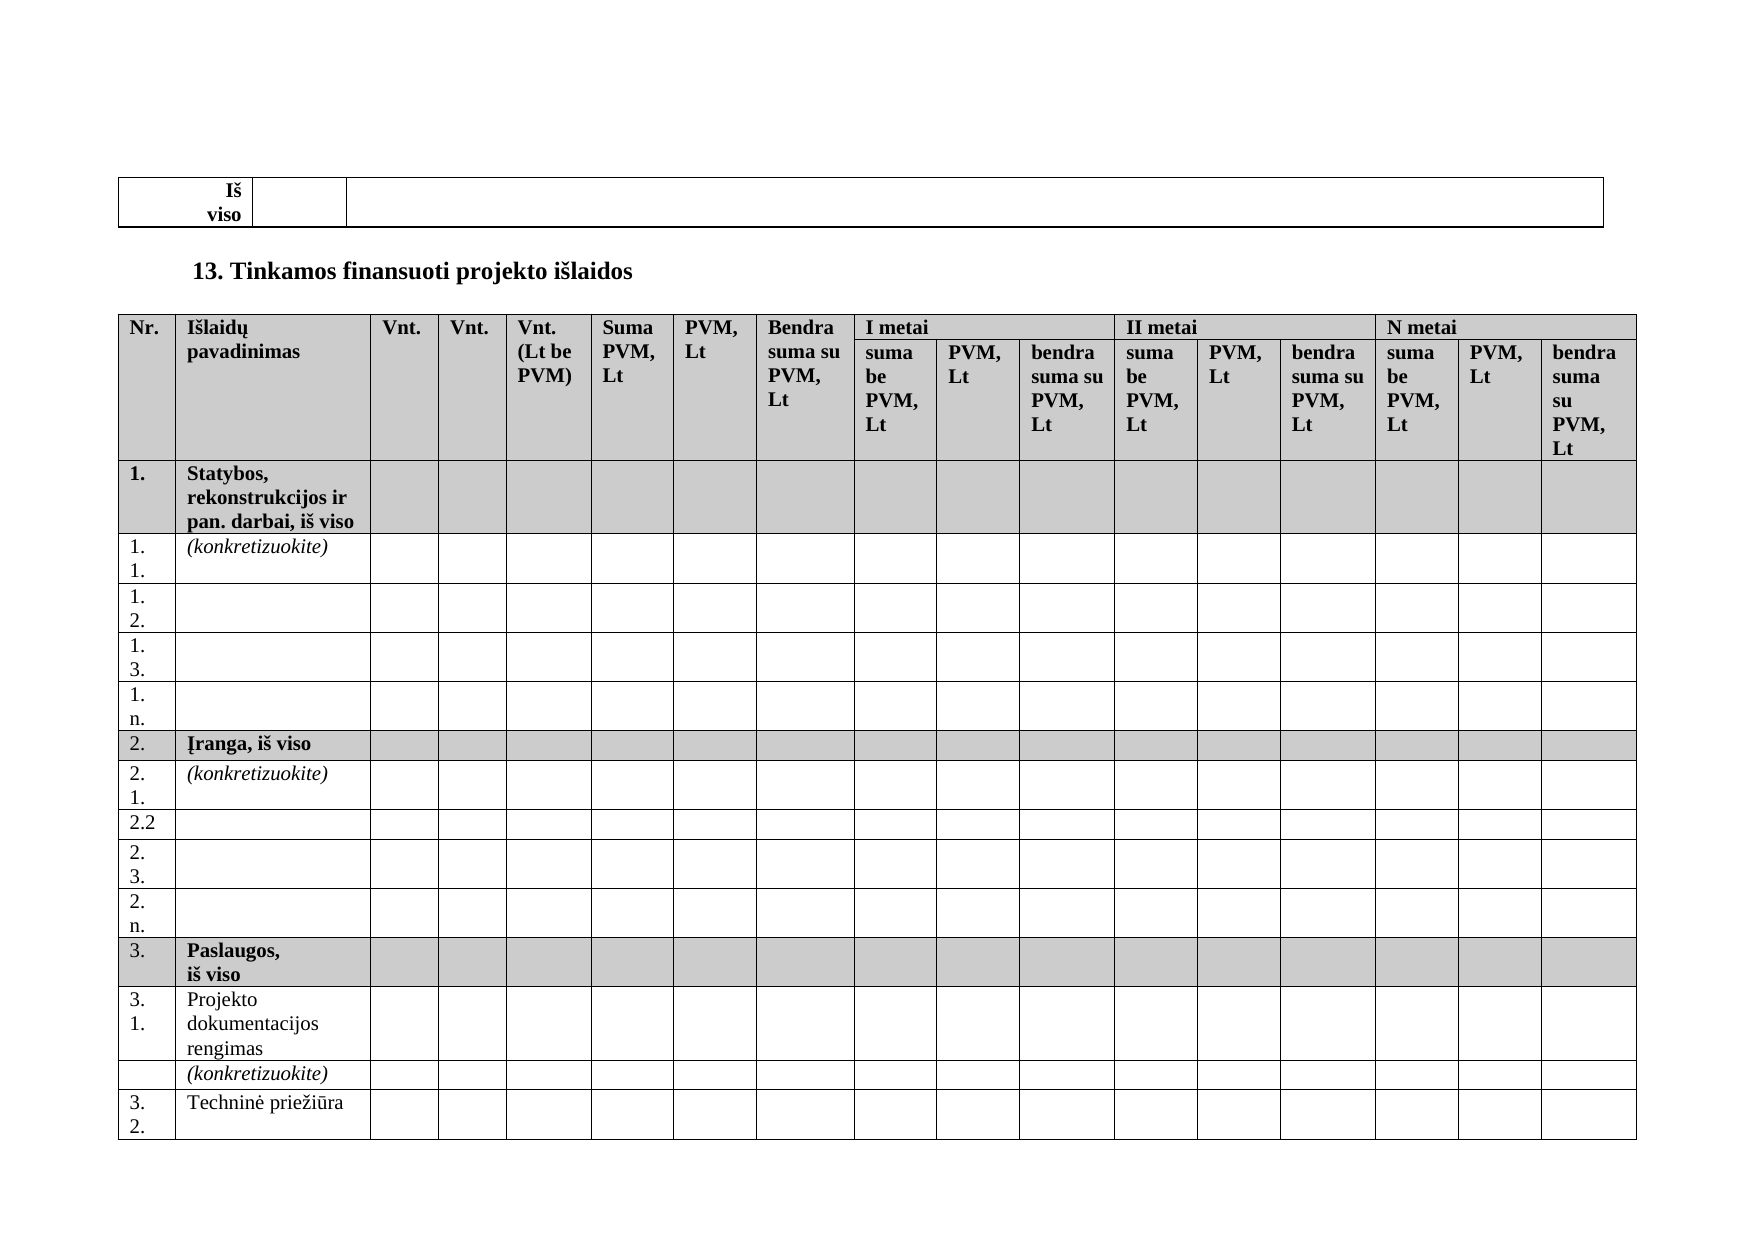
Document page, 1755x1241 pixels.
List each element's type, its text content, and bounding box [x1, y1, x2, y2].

table_cell [439, 633, 506, 681]
table_cell [1281, 1061, 1375, 1089]
table_cell [371, 1090, 438, 1138]
table_cell [855, 1090, 936, 1138]
table_cell [507, 938, 591, 986]
table_cell [1542, 761, 1636, 809]
table_cell [592, 938, 673, 986]
table_cell [176, 889, 370, 937]
table_cell 2. 1. [119, 761, 175, 809]
table_cell 2.2 [119, 810, 175, 839]
table_cell [1376, 840, 1458, 888]
table_cell Paslaugos, iš viso [176, 938, 370, 986]
table_cell [1020, 461, 1114, 533]
table_cell [371, 761, 438, 809]
table_cell [1459, 682, 1541, 730]
table_cell [1020, 889, 1114, 937]
table_cell [439, 682, 506, 730]
table_cell [1376, 534, 1458, 582]
table_cell [855, 1061, 936, 1089]
table_header PVM, Lt [674, 315, 756, 460]
table_cell [592, 761, 673, 809]
table_cell [1459, 731, 1541, 760]
table_cell [507, 987, 591, 1059]
table_cell [1198, 1090, 1280, 1138]
table_cell [176, 584, 370, 632]
table_cell [1115, 840, 1197, 888]
table_cell [371, 987, 438, 1059]
table_cell [1604, 177, 1636, 226]
table_cell [1281, 840, 1375, 888]
table_cell [1198, 761, 1280, 809]
table_cell [1376, 633, 1458, 681]
table_cell [1376, 461, 1458, 533]
table_cell [176, 682, 370, 730]
table_cell [937, 534, 1019, 582]
table_header N metai [1376, 315, 1636, 339]
table_cell [1281, 461, 1375, 533]
table_cell [1376, 761, 1458, 809]
table_cell [439, 1090, 506, 1138]
table_cell [439, 731, 506, 760]
table_cell 1. n. [119, 682, 175, 730]
table_cell (konkretizuokite) [176, 1061, 370, 1089]
table_cell [1115, 534, 1197, 582]
table_cell [1459, 534, 1541, 582]
table_cell [674, 731, 756, 760]
table_cell [439, 938, 506, 986]
table_cell [937, 1061, 1019, 1089]
table_header Bendra suma su PVM, Lt [757, 315, 854, 460]
table_cell [1542, 1090, 1636, 1138]
table_cell [855, 731, 936, 760]
table_cell [507, 810, 591, 839]
table_cell PVM, Lt [937, 340, 1019, 460]
table_cell 3. 2. [119, 1090, 175, 1138]
table_cell [855, 682, 936, 730]
table_cell [674, 1061, 756, 1089]
table_cell [1115, 731, 1197, 760]
table_cell [674, 534, 756, 582]
table_cell [855, 584, 936, 632]
table_cell [592, 987, 673, 1059]
table_cell [1198, 938, 1280, 986]
table_cell [439, 584, 506, 632]
table_header Vnt. (Lt be PVM) [507, 315, 591, 460]
table_cell [439, 1061, 506, 1089]
table_header II metai [1115, 315, 1375, 339]
table_cell [1115, 810, 1197, 839]
table_cell [674, 761, 756, 809]
table_cell [1281, 761, 1375, 809]
table_cell [1198, 810, 1280, 839]
text 13. Tinkamos finansuoti projekto išlaidos [118, 256, 1636, 285]
table_cell [1376, 889, 1458, 937]
table_cell [1115, 633, 1197, 681]
table_cell [371, 682, 438, 730]
table_cell suma be PVM, Lt [1115, 340, 1197, 460]
table_cell [937, 461, 1019, 533]
table_cell [757, 810, 854, 839]
table_cell [371, 633, 438, 681]
table_cell [1198, 889, 1280, 937]
table_cell [1542, 1061, 1636, 1089]
table_cell [1198, 987, 1280, 1059]
table_cell [1198, 731, 1280, 760]
table_cell [1198, 461, 1280, 533]
table_cell [1376, 987, 1458, 1059]
table_cell [1376, 682, 1458, 730]
table_cell [1020, 682, 1114, 730]
table_cell [1459, 987, 1541, 1059]
table_cell [1459, 840, 1541, 888]
table_cell [592, 584, 673, 632]
table_cell [371, 1061, 438, 1089]
table_cell [1198, 584, 1280, 632]
table_cell [1542, 810, 1636, 839]
table_cell suma be PVM, Lt [855, 340, 936, 460]
table_cell 2. n. [119, 889, 175, 937]
table_cell [855, 461, 936, 533]
table_cell [937, 987, 1019, 1059]
table_cell [757, 889, 854, 937]
table_cell [1376, 1061, 1458, 1089]
table_cell [674, 584, 756, 632]
table_header Vnt. [371, 315, 438, 460]
table_cell 3. 1. [119, 987, 175, 1059]
table_cell [674, 682, 756, 730]
table_cell [757, 1061, 854, 1089]
table_cell [1459, 810, 1541, 839]
table_cell [1459, 889, 1541, 937]
table_cell [592, 889, 673, 937]
table_cell [757, 534, 854, 582]
table_cell [1542, 938, 1636, 986]
table_header Vnt. [439, 315, 506, 460]
table_cell [1115, 938, 1197, 986]
table_cell [1020, 534, 1114, 582]
table_cell [1542, 682, 1636, 730]
table_cell [347, 178, 1603, 226]
table_cell [1198, 534, 1280, 582]
table_cell [1376, 731, 1458, 760]
table_header Išlaidų pavadinimas [176, 315, 370, 460]
table_cell [757, 682, 854, 730]
table_cell [1459, 633, 1541, 681]
table_cell [937, 810, 1019, 839]
table_cell [507, 461, 591, 533]
table_cell [592, 534, 673, 582]
table_cell [674, 461, 756, 533]
table_cell [507, 1090, 591, 1138]
table_cell 2. 3. [119, 840, 175, 888]
table_cell [592, 682, 673, 730]
table_cell [371, 461, 438, 533]
table_cell [1115, 987, 1197, 1059]
table_cell [757, 633, 854, 681]
table_cell [1020, 1090, 1114, 1138]
table_cell [253, 178, 346, 226]
table_cell [855, 938, 936, 986]
table_header Nr. [119, 315, 175, 460]
table_cell [176, 633, 370, 681]
table_cell [1198, 840, 1280, 888]
table_cell [757, 1090, 854, 1138]
table_cell [1115, 1061, 1197, 1089]
table_cell [371, 889, 438, 937]
table_cell [507, 682, 591, 730]
table_cell [1281, 534, 1375, 582]
table_cell [1459, 938, 1541, 986]
table_cell [176, 840, 370, 888]
table_cell Statybos, rekonstrukcijos ir pan. darbai, iš viso [176, 461, 370, 533]
table_cell [1020, 633, 1114, 681]
table_cell [507, 889, 591, 937]
table_cell [855, 840, 936, 888]
table_cell [1020, 731, 1114, 760]
table_cell [937, 938, 1019, 986]
table_cell [592, 1090, 673, 1138]
table_cell [439, 810, 506, 839]
table_cell [371, 731, 438, 760]
table_cell [507, 761, 591, 809]
table_cell [507, 1061, 591, 1089]
table_cell [674, 1090, 756, 1138]
table_cell [757, 461, 854, 533]
table_cell [439, 840, 506, 888]
table_cell [1459, 761, 1541, 809]
table_cell [757, 731, 854, 760]
table_cell [674, 840, 756, 888]
table_cell [439, 987, 506, 1059]
table_cell [1281, 584, 1375, 632]
table_cell [937, 633, 1019, 681]
table_cell [1281, 987, 1375, 1059]
table_cell [937, 889, 1019, 937]
table_cell [507, 731, 591, 760]
table_cell [1115, 889, 1197, 937]
table_cell [176, 810, 370, 839]
table_cell [507, 633, 591, 681]
table_cell [1376, 1090, 1458, 1138]
table_cell [1281, 938, 1375, 986]
table_cell bendra suma su PVM, Lt [1281, 340, 1375, 460]
table_cell [592, 840, 673, 888]
table_cell 1. 1. [119, 534, 175, 582]
table_cell 1. [119, 461, 175, 533]
table_cell PVM, Lt [1459, 340, 1541, 460]
table_cell [1542, 889, 1636, 937]
table_cell [1281, 889, 1375, 937]
table_cell [592, 810, 673, 839]
table_cell [855, 761, 936, 809]
table_cell Iš viso [119, 178, 252, 226]
table_cell [674, 633, 756, 681]
table_cell [119, 1061, 175, 1089]
table_cell [507, 534, 591, 582]
table_cell [1459, 584, 1541, 632]
table_cell [371, 534, 438, 582]
table_cell [1376, 584, 1458, 632]
table_cell [371, 840, 438, 888]
table_cell [674, 987, 756, 1059]
table_cell (konkretizuokite) [176, 534, 370, 582]
table_cell 2. [119, 731, 175, 760]
table_cell [1542, 584, 1636, 632]
table_cell [855, 810, 936, 839]
table_cell [1459, 1090, 1541, 1138]
table_cell [1542, 633, 1636, 681]
table_cell [937, 584, 1019, 632]
table_header Suma PVM, Lt [592, 315, 673, 460]
table_cell [937, 761, 1019, 809]
table_cell (konkretizuokite) [176, 761, 370, 809]
table_cell [1281, 682, 1375, 730]
table_cell 3. [119, 938, 175, 986]
table_cell [1459, 461, 1541, 533]
table_cell [1281, 1090, 1375, 1138]
table_cell [937, 731, 1019, 760]
table_cell [592, 633, 673, 681]
table_cell [1115, 761, 1197, 809]
table_cell [371, 938, 438, 986]
table_cell [674, 889, 756, 937]
table_cell [757, 987, 854, 1059]
table_cell suma be PVM, Lt [1376, 340, 1458, 460]
table_cell [1020, 1061, 1114, 1089]
table_cell [757, 761, 854, 809]
table_cell [1020, 840, 1114, 888]
table_cell [1198, 1061, 1280, 1089]
table_cell [1020, 810, 1114, 839]
table_cell [1020, 584, 1114, 632]
table_cell [674, 938, 756, 986]
table_cell [1281, 731, 1375, 760]
table_cell [937, 682, 1019, 730]
table_cell [1020, 938, 1114, 986]
table_cell [507, 840, 591, 888]
table_cell Projekto dokumentacijos rengimas [176, 987, 370, 1059]
table_cell [1115, 1090, 1197, 1138]
table_cell [757, 938, 854, 986]
table_cell [439, 889, 506, 937]
table_cell bendra suma su PVM, Lt [1020, 340, 1114, 460]
table_cell [937, 1090, 1019, 1138]
table_cell 1. 2. [119, 584, 175, 632]
table_cell [371, 810, 438, 839]
table_cell [757, 584, 854, 632]
table_cell [1198, 682, 1280, 730]
table_cell PVM, Lt [1198, 340, 1280, 460]
table_cell [592, 461, 673, 533]
table_cell [439, 461, 506, 533]
table_cell [1542, 987, 1636, 1059]
table_cell [1020, 761, 1114, 809]
table_cell [439, 761, 506, 809]
table_cell [1115, 461, 1197, 533]
table_header I metai [855, 315, 1114, 339]
table_cell [592, 731, 673, 760]
table_cell 1. 3. [119, 633, 175, 681]
table_cell Techninė priežiūra [176, 1090, 370, 1138]
table_cell [855, 633, 936, 681]
table_cell [1376, 938, 1458, 986]
table_cell [439, 534, 506, 582]
table_cell [757, 840, 854, 888]
table_cell [855, 534, 936, 582]
table_cell [1281, 810, 1375, 839]
table_cell [371, 584, 438, 632]
table_cell [592, 1061, 673, 1089]
table_cell [674, 810, 756, 839]
table_cell [855, 987, 936, 1059]
table_cell [1376, 810, 1458, 839]
table_cell [1542, 731, 1636, 760]
table_cell [1115, 584, 1197, 632]
table_cell [937, 840, 1019, 888]
table_cell [507, 584, 591, 632]
table_cell [1281, 633, 1375, 681]
table_cell [1542, 840, 1636, 888]
table_cell [1020, 987, 1114, 1059]
table_cell [1542, 461, 1636, 533]
table_cell Įranga, iš viso [176, 731, 370, 760]
table_cell [1459, 1061, 1541, 1089]
table_cell [1198, 633, 1280, 681]
table_cell bendra suma su PVM, Lt [1542, 340, 1636, 460]
table_cell [1115, 682, 1197, 730]
table_cell [855, 889, 936, 937]
table_cell [1542, 534, 1636, 582]
